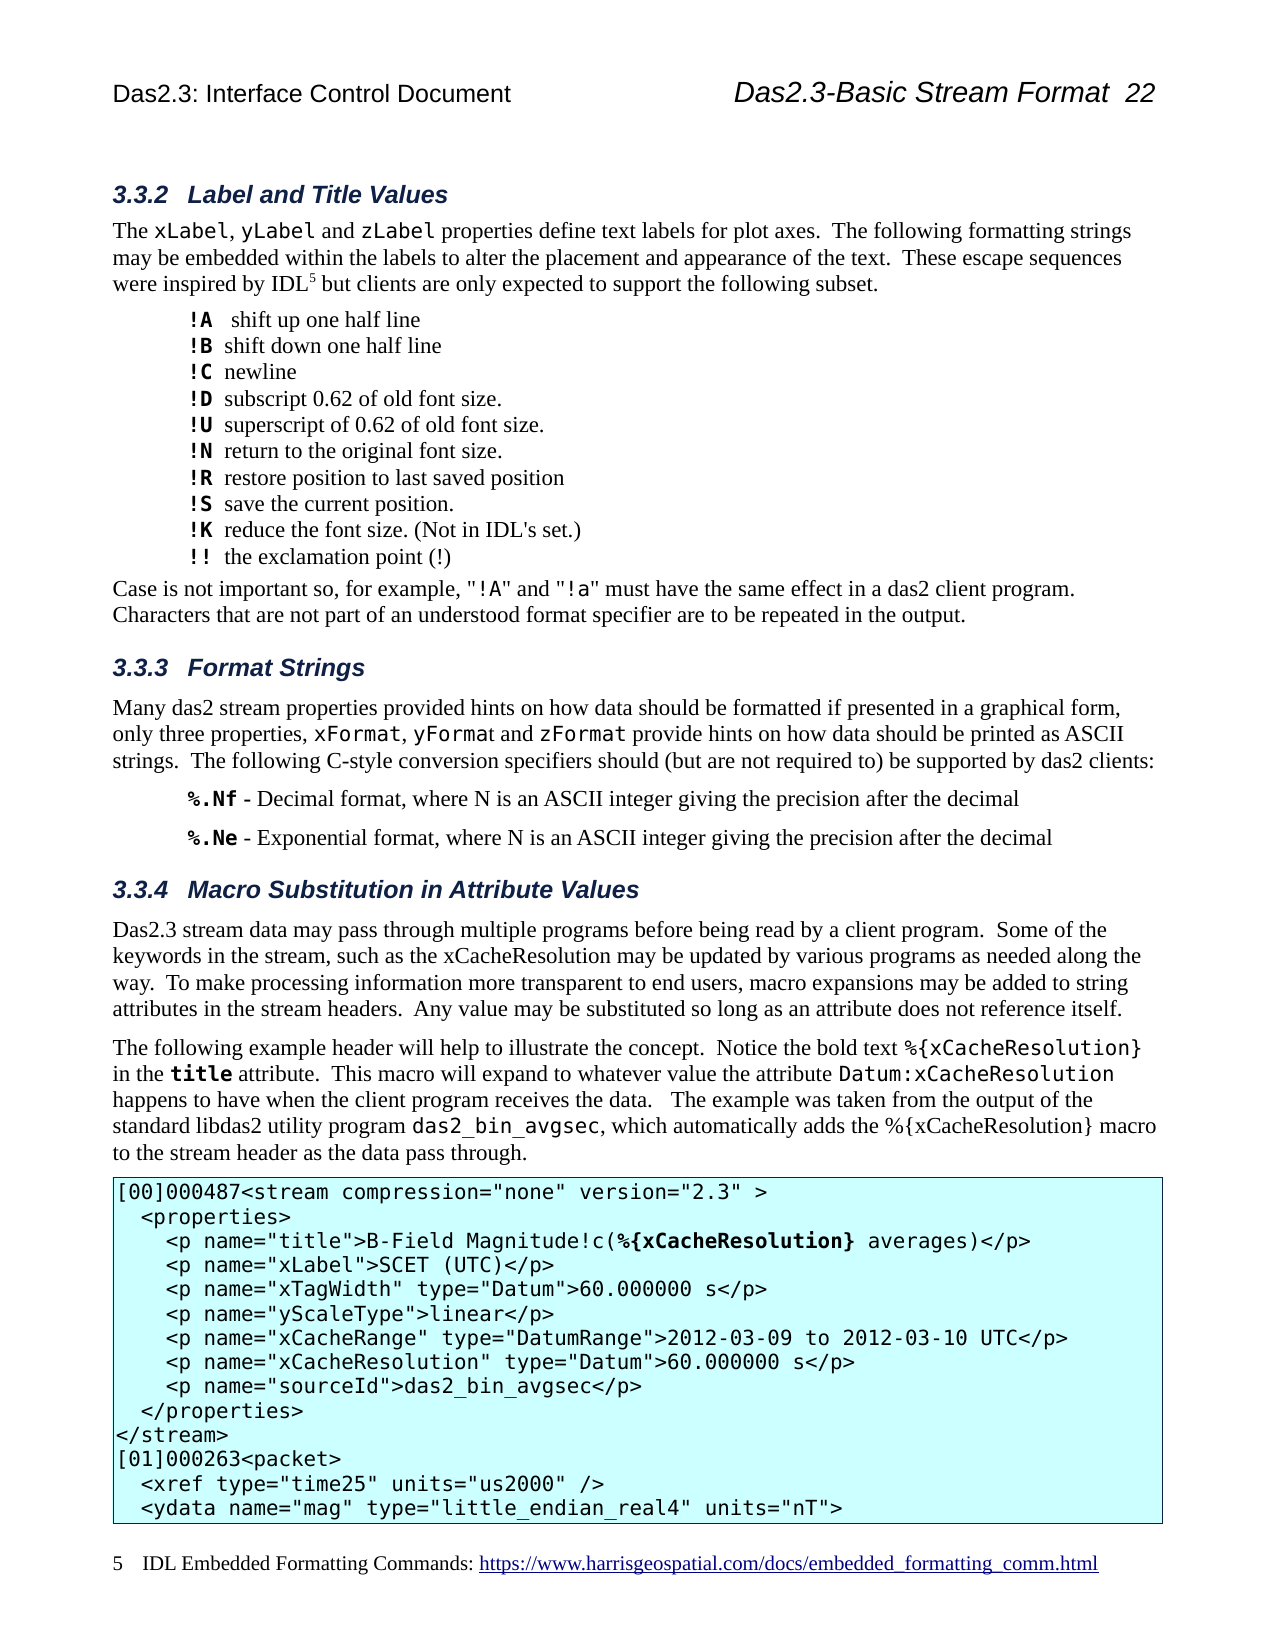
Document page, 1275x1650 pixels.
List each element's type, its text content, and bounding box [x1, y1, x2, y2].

text !N return to the original font size. [112, 437, 1162, 464]
text <p name="xTagWidth" type="Datum">60.000000 s</p> [114, 1274, 1162, 1299]
text !K reduce the font size. (Not in IDL's set.) [112, 516, 1162, 543]
text <p name="yScaleType">linear</p> [114, 1299, 1162, 1323]
text !D subscript 0.62 of old font size. [112, 385, 1162, 411]
text <p name="xLabel">SCET (UTC)</p> [114, 1250, 1162, 1274]
text !U superscript of 0.62 of old font size. [112, 411, 1162, 437]
text !! the exclamation point (!) [112, 543, 1162, 569]
subtitle Label and Title Values [112, 180, 1162, 209]
text %.Nf - Decimal format, where N is an ASCII integer giving the precision after the decimal [187, 785, 1162, 812]
text <xref type="time25" units="us2000" /> [114, 1468, 1162, 1493]
text [01]000263<packet> [114, 1444, 1162, 1468]
text IDL Embedded Formatting Commands: https://www.harrisgeospatial.com/docs/embedded_formatting_comm.html [112, 1551, 1162, 1575]
text </stream> [114, 1420, 1162, 1444]
text Das2.3 stream data may pass through multiple programs before being read by a client program. Some of the keywords in the stream, such as the xCacheResolution may be updated by various programs as needed along the way. To make processing information more transparent to end users, macro expansions may be added to string attributes in the stream headers. Any value may be substituted so long as an attribute does not reference itself. [112, 916, 1162, 1022]
text <p name="xCacheResolution" type="Datum">60.000000 s</p> [114, 1347, 1162, 1371]
text The following example header will help to illustrate the concept. Notice the bold text %{xCacheResolution} in the title attribute. This macro will expand to whatever value the attribute Datum:xCacheResolution happens to have when the client program receives the data. The example was taken from the output of the standard libdas2 utility program das2_bin_avgsec, which automatically adds the %{xCacheResolution} macro to the stream header as the data pass through. [112, 1033, 1162, 1165]
text <p name="title">B-Field Magnitude!c(%{xCacheResolution} averages)</p> [114, 1226, 1162, 1250]
text !S save the current position. [112, 490, 1162, 516]
text Many das2 stream properties provided hints on how data should be formatted if presented in a graphical form, only three properties, xFormat, yFormat and zFormat provide hints on how data should be printed as ASCII strings. The following C-style conversion specifiers should (but are not required to) be supported by das2 clients: [112, 694, 1162, 773]
text </properties> [114, 1396, 1162, 1420]
text The xLabel, yLabel and zLabel properties define text labels for plot axes. The following formatting strings may be embedded within the labels to alter the placement and appearance of the text. These escape sequences were inspired by IDL but clients are only expected to support the following subset. [112, 218, 1162, 297]
text !C newline [112, 358, 1162, 385]
subtitle Macro Substitution in Attribute Values [112, 875, 1162, 904]
text [00]000487<stream compression="none" version="2.3" > [114, 1178, 1162, 1202]
subtitle Format Strings [112, 653, 1162, 682]
text Case is not important so, for example, "!A" and "!a" must have the same effect in a das2 client program. Characters that are not part of an understood format specifier are to be repeated in the output. [112, 575, 1162, 628]
text %.Ne - Exponential format, where N is an ASCII integer giving the precision after the decimal [187, 823, 1162, 850]
text <properties> [114, 1202, 1162, 1226]
text <p name="xCacheRange" type="DatumRange">2012-03-09 to 2012-03-10 UTC</p> [114, 1323, 1162, 1347]
text !B shift down one half line [112, 332, 1162, 358]
text <ydata name="mag" type="little_endian_real4" units="nT"> [114, 1493, 1162, 1523]
text !R restore position to last saved position [112, 464, 1162, 490]
text <p name="sourceId">das2_bin_avgsec</p> [114, 1371, 1162, 1396]
text !A shift up one half line [112, 306, 1162, 332]
